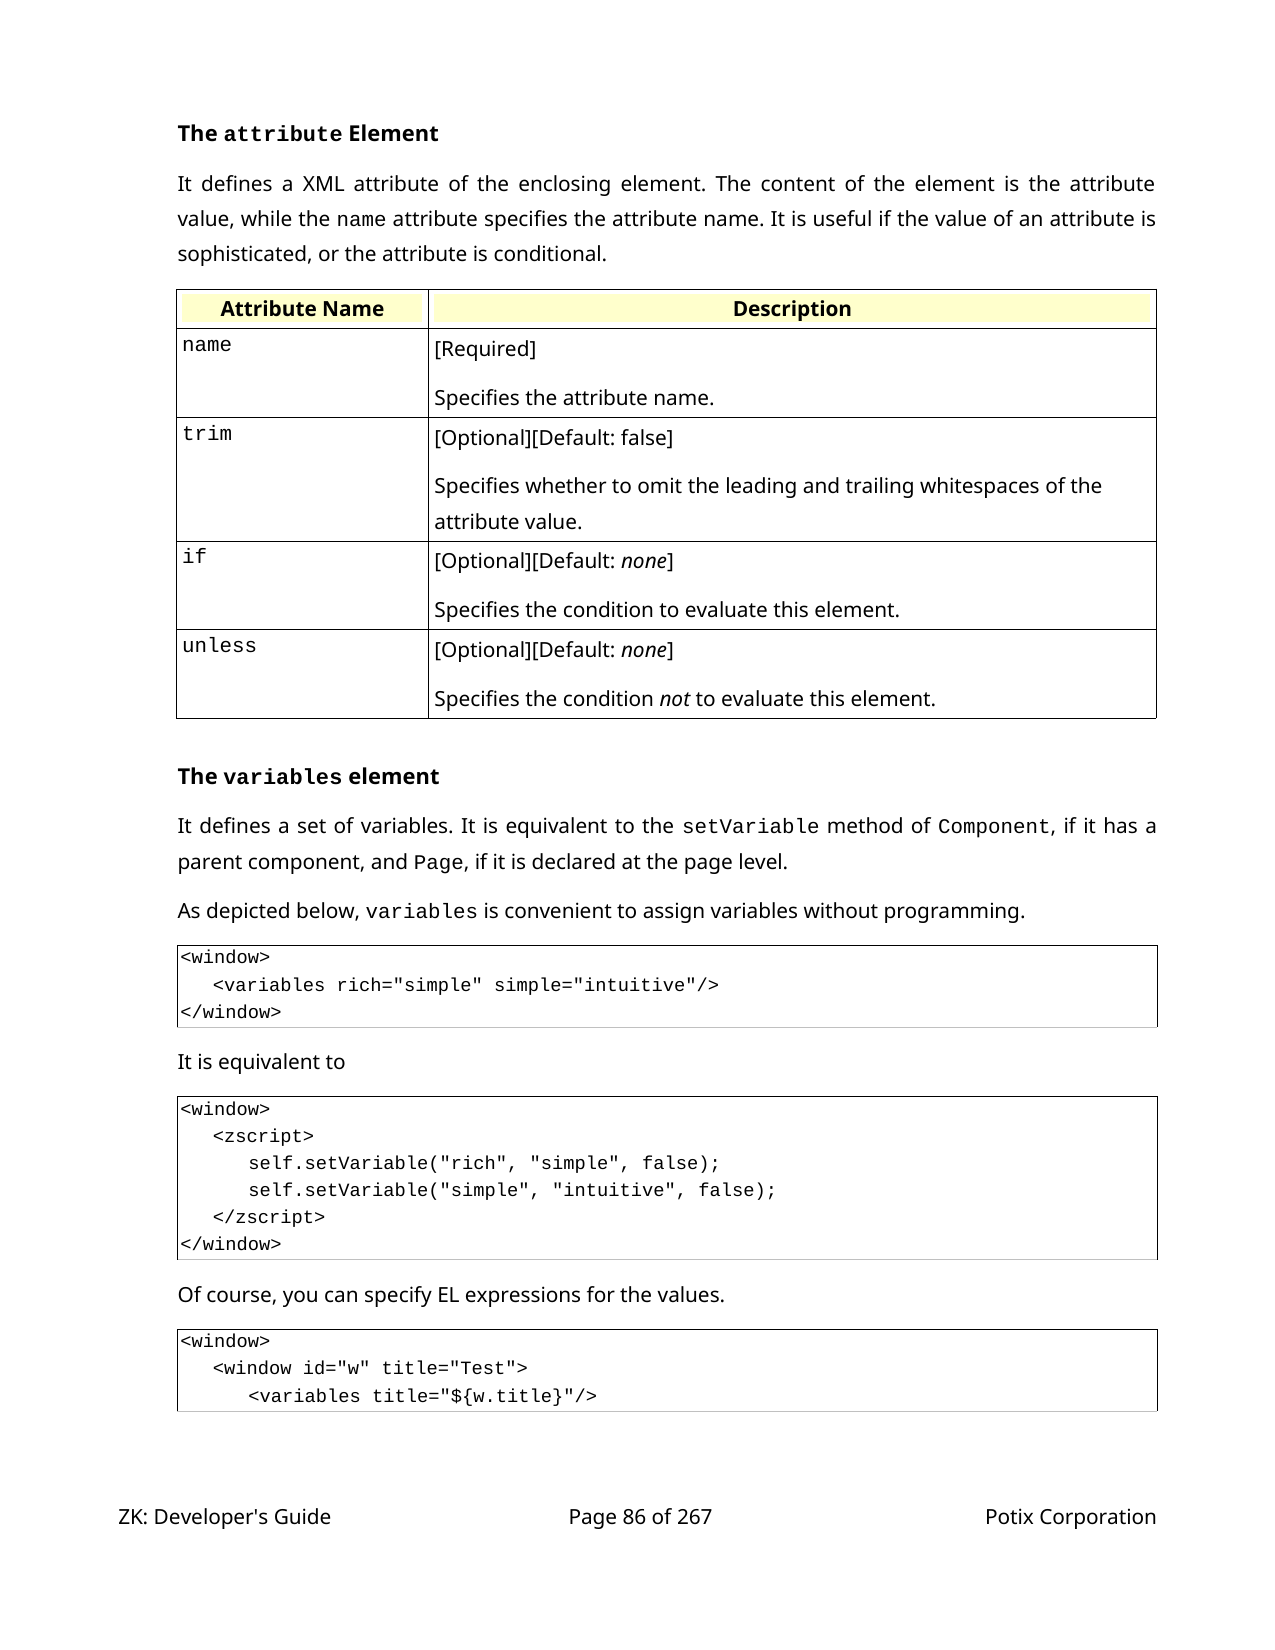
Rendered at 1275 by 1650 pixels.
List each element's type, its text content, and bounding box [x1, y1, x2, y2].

subtitle The attribute Element [177, 118, 1157, 148]
text <zscript> [178, 1123, 1157, 1148]
table_cell [Required] Specifies the attribute name. [429, 329, 1156, 417]
text <window> [178, 1097, 1157, 1121]
text </window> [178, 999, 1157, 1027]
table_cell [Optional][Default: false] Specifies whether to omit the leading and trailing whitespaces of the attribute value. [429, 418, 1156, 541]
text <variables title="${w.title}"/> [178, 1383, 1157, 1411]
table_header Attribute Name [177, 290, 428, 328]
text self.setVariable("rich", "simple", false); [178, 1151, 1157, 1175]
table_cell name [177, 329, 428, 417]
table_header Description [429, 290, 1156, 328]
text </zscript> [178, 1205, 1157, 1229]
text <variables rich="simple" simple="intuitive"/> [178, 972, 1157, 997]
text It defines a set of variables. It is equivalent to the setVariable method of Component, if it has a parent component, and Page, if it is declared at the page level. [177, 811, 1157, 875]
text </window> [178, 1232, 1157, 1259]
table_cell [Optional][Default: none] Specifies the condition to evaluate this element. [429, 542, 1156, 629]
text <window> [178, 946, 1157, 969]
text self.setVariable("simple", "intuitive", false); [178, 1178, 1157, 1202]
table_cell unless [177, 630, 428, 718]
text It is equivalent to [177, 1047, 1157, 1076]
text It defines a XML attribute of the enclosing element. The content of the element is the attribute value, while the name attribute specifies the attribute name. It is useful if the value of an attribute is sophisticated, or the attribute is conditional. [177, 169, 1157, 268]
text As depicted below, variables is convenient to assign variables without programming. [177, 896, 1157, 924]
subtitle The variables element [177, 761, 1157, 791]
text <window> [178, 1330, 1157, 1353]
text Of course, you can specify EL expressions for the values. [177, 1280, 1157, 1308]
table_cell trim [177, 418, 428, 541]
table_cell if [177, 542, 428, 629]
text <window id="w" title="Test"> [178, 1356, 1157, 1381]
table_cell [Optional][Default: none] Specifies the condition not to evaluate this element. [429, 630, 1156, 718]
